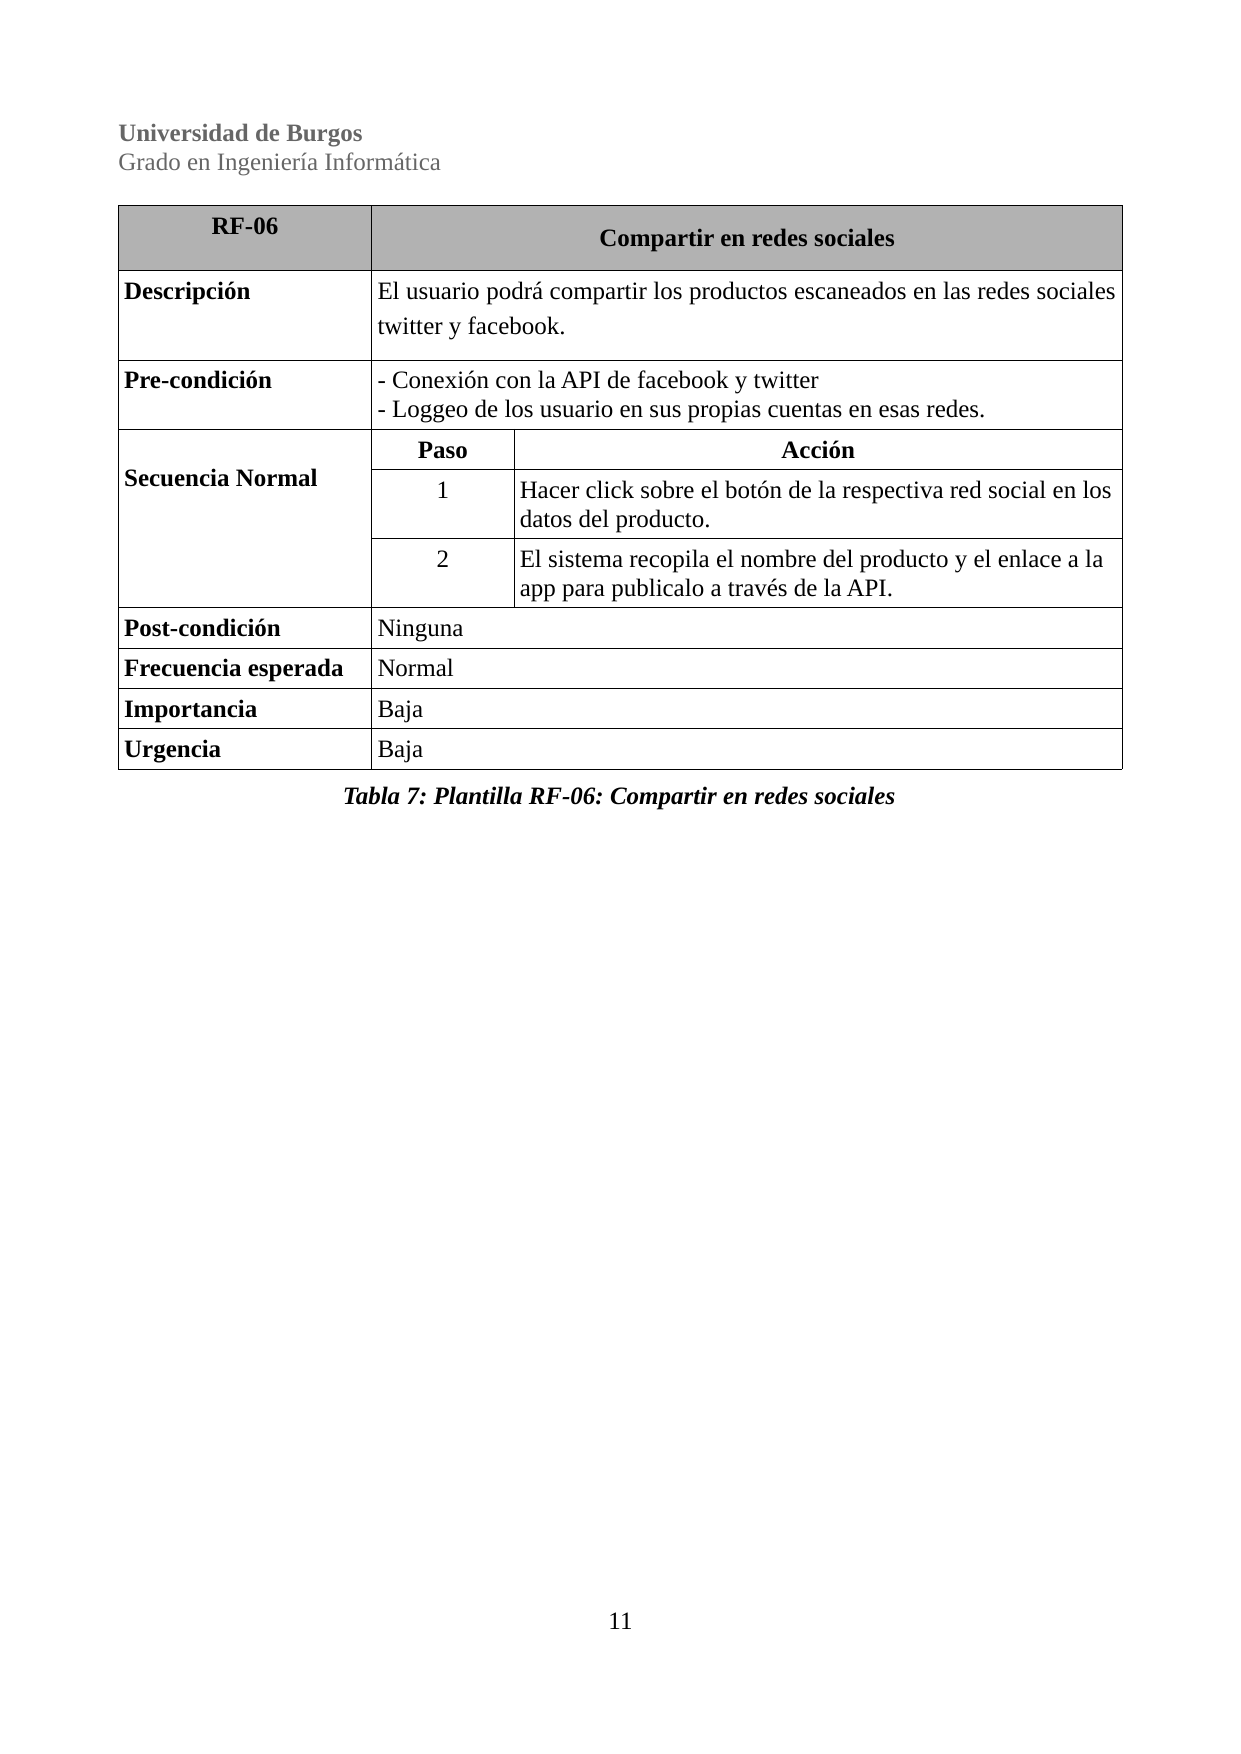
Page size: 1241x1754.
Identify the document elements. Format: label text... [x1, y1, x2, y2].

table_cell Descripción [119, 271, 371, 360]
table_cell Urgencia [119, 729, 371, 768]
table_cell Frecuencia esperada [119, 649, 371, 688]
table_cell Post-condición [119, 608, 371, 648]
table_cell - Conexión con la API de facebook y twitter - Loggeo de los usuario en sus propias cuentas en esas redes. [372, 361, 1122, 429]
table_cell Normal [372, 649, 1122, 688]
text Tabla 7: Plantilla RF-06: Compartir en redes sociales [118, 781, 1122, 810]
table_cell Pre-condición [119, 361, 371, 429]
table_cell 2 [372, 539, 514, 607]
table_cell Baja [372, 729, 1122, 768]
table_header Compartir en redes sociales [372, 206, 1122, 270]
table_cell Ninguna [372, 608, 1122, 648]
table_cell 1 [372, 470, 514, 538]
table_cell El sistema recopila el nombre del producto y el enlace a la app para publicalo a través de la API. [515, 539, 1122, 607]
table_cell Importancia [119, 689, 371, 728]
table_cell El usuario podrá compartir los productos escaneados en las redes sociales twitter y facebook. [372, 271, 1122, 360]
table_cell Paso [372, 430, 514, 469]
table_header RF-06 [119, 206, 371, 270]
table_cell Secuencia Normal [119, 430, 371, 607]
table_cell Acción [515, 430, 1122, 469]
table_cell Hacer click sobre el botón de la respectiva red social en los datos del producto. [515, 470, 1122, 538]
table_cell Baja [372, 689, 1122, 728]
